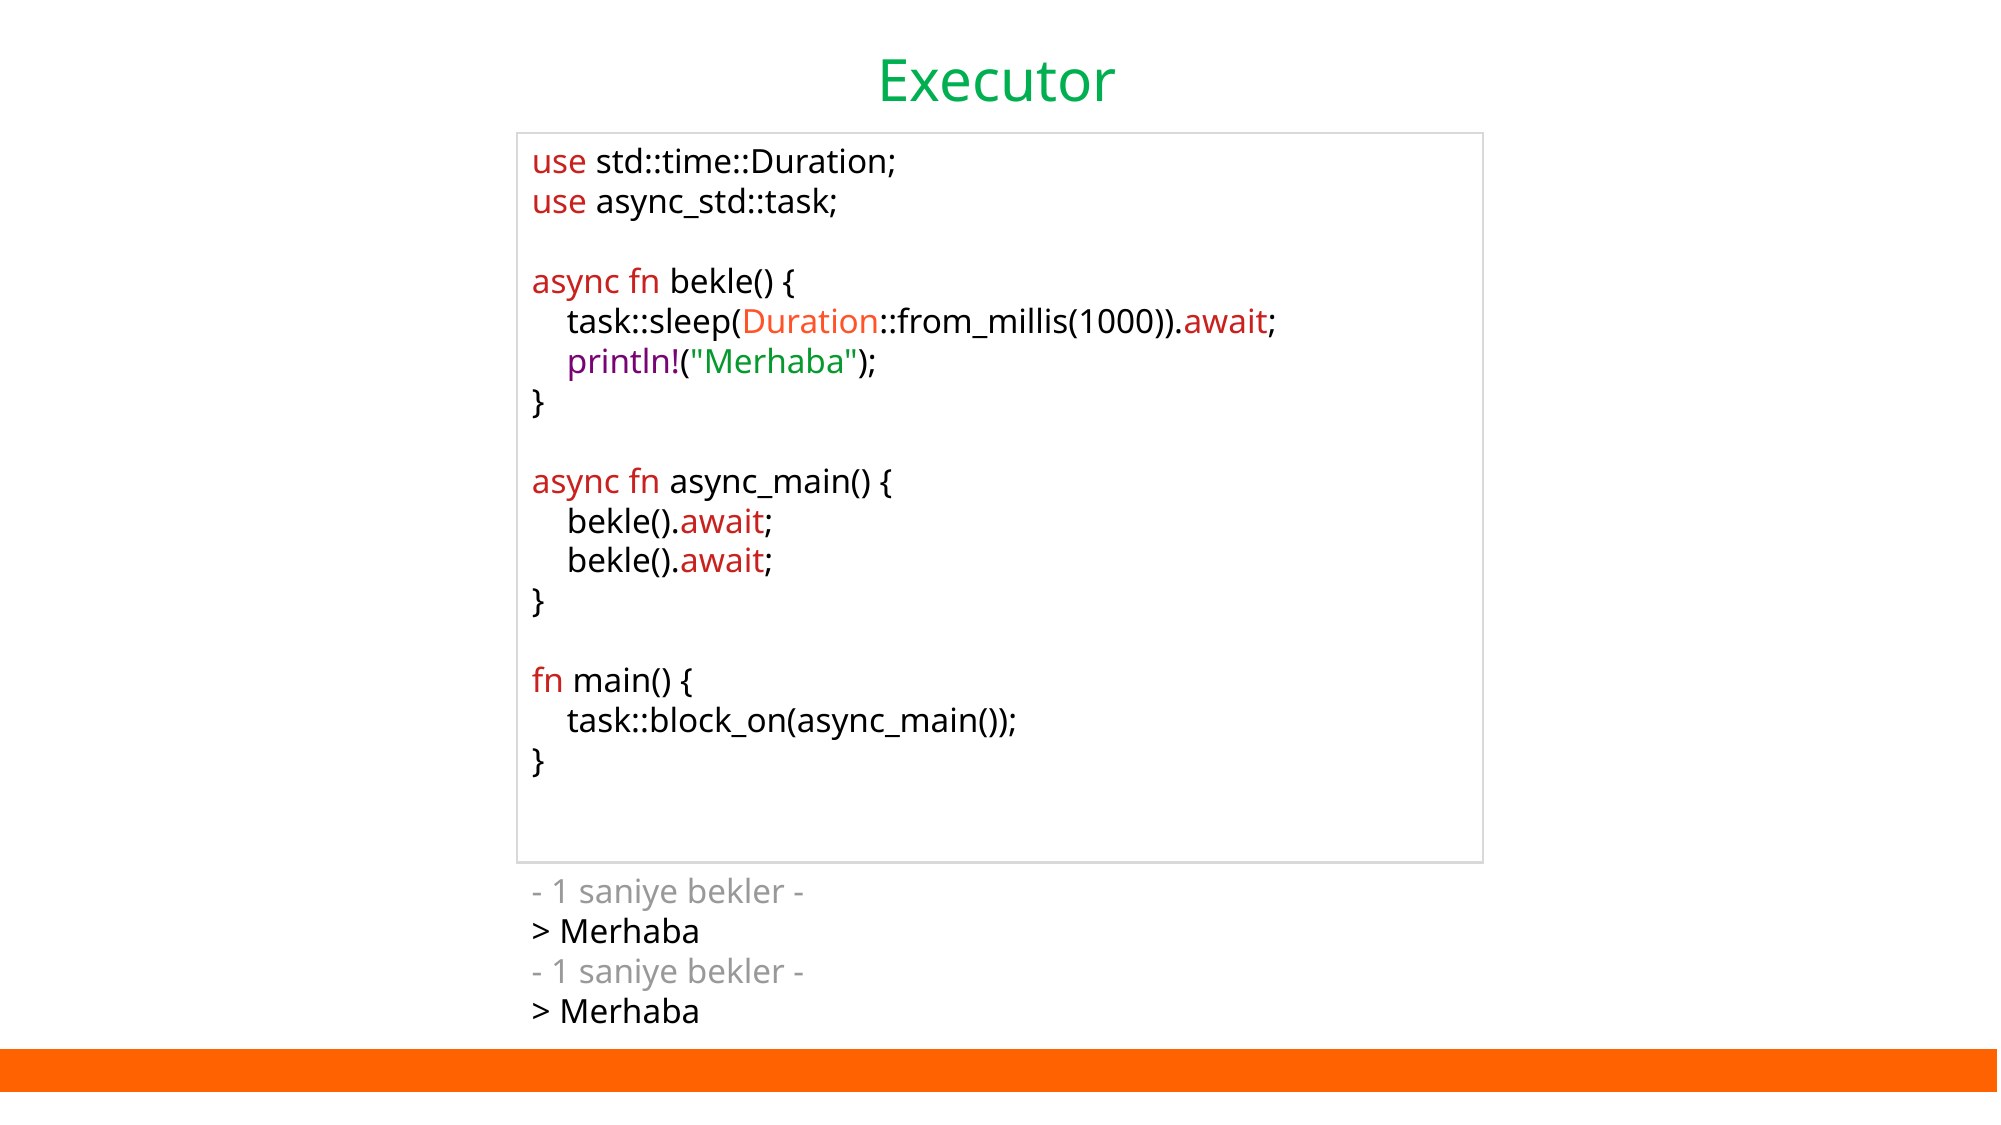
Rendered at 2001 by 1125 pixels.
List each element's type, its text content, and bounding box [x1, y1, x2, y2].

text_box [0, 1049, 1997, 1092]
text_box use std::time::Duration; use async_std::task; async fn bekle() { task::sleep(Duration::from_millis(1000)).await; println!("Merhaba"); } async fn async_main() { bekle().await; bekle().await; } fn main() { task::block_on(async_main()); } [516, 132, 1483, 863]
text_box Executor [417, 43, 1577, 133]
text_box - 1 saniye bekler - > Merhaba - 1 saniye bekler - > Merhaba [516, 862, 1368, 1041]
